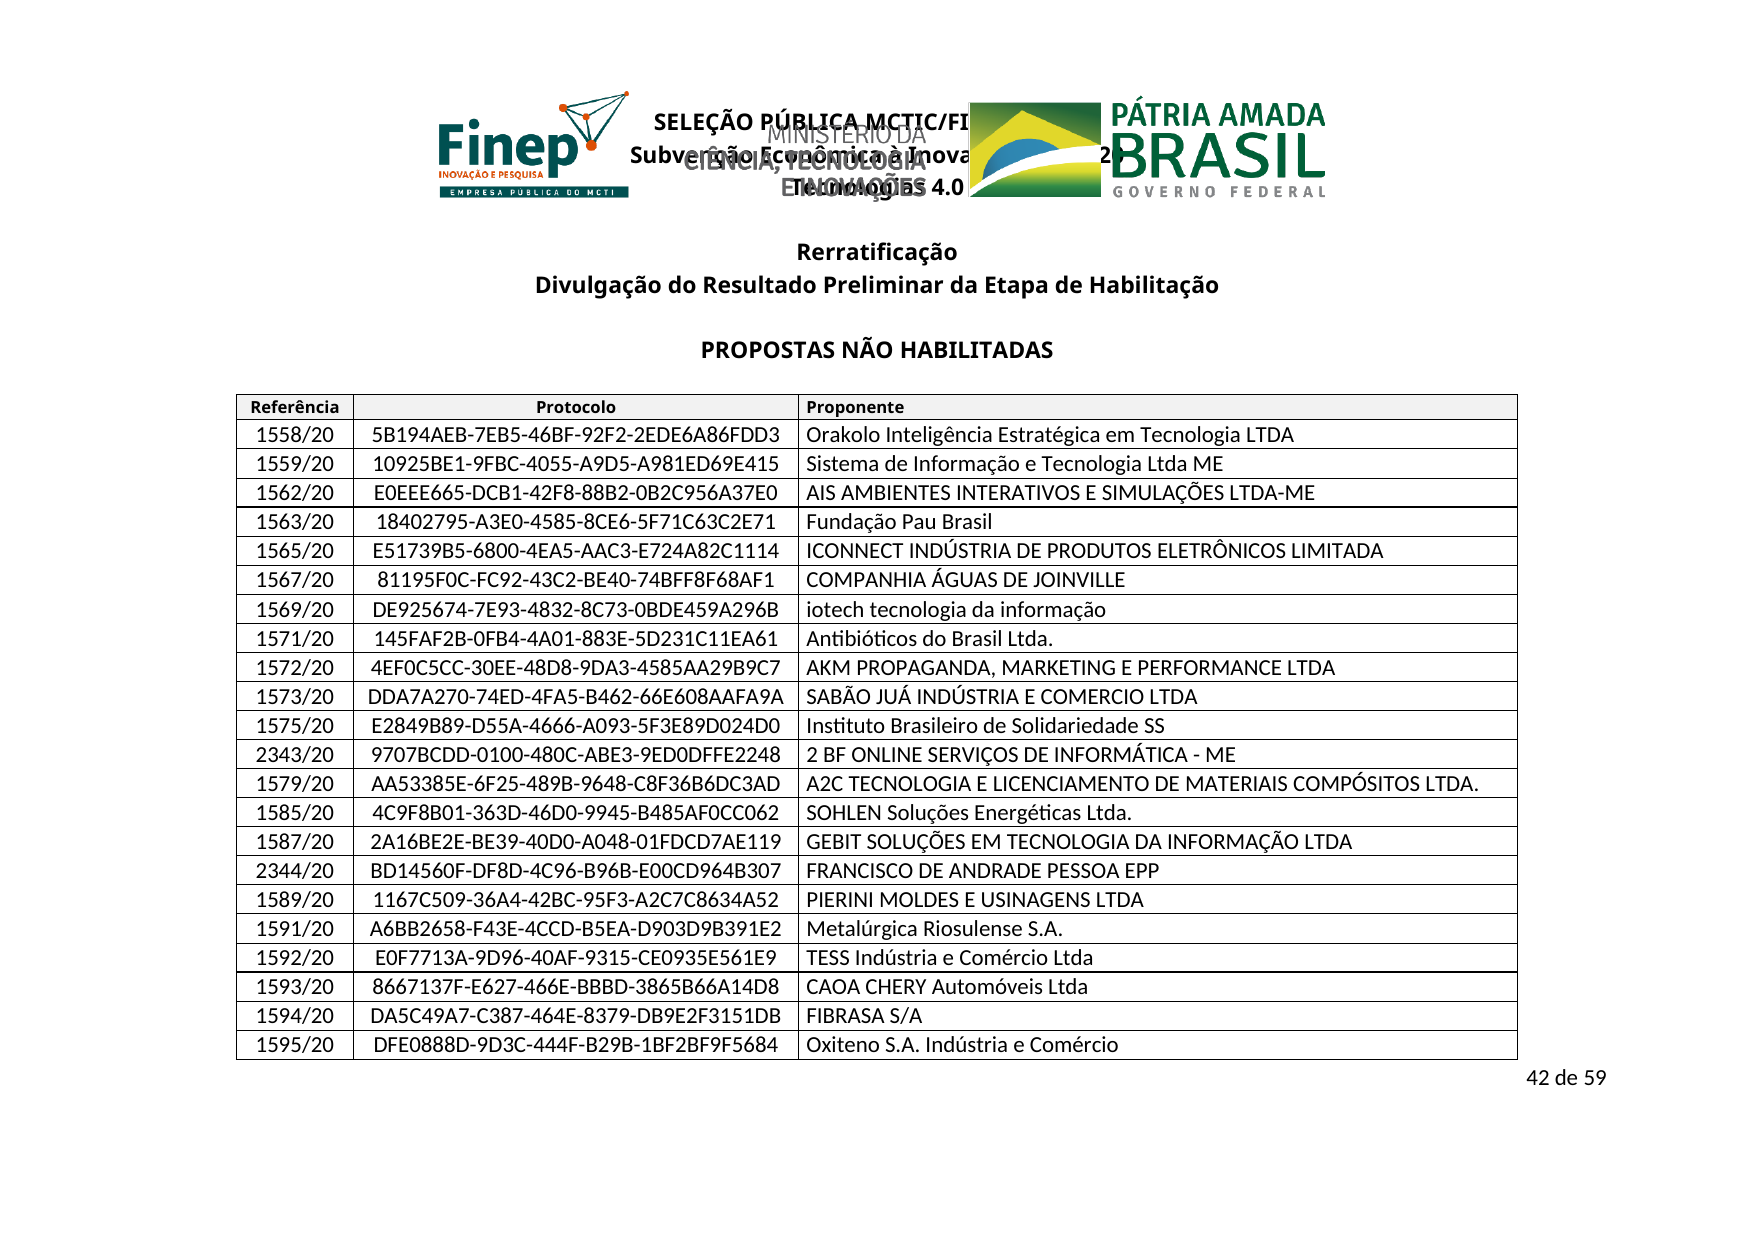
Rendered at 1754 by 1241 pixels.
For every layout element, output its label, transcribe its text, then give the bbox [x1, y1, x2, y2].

table_cell DDA7A270-74ED-4FA5-B462-66E608AAFA9A [354, 682, 798, 710]
table_cell 8667137F-E627-466E-BBBD-3865B66A14D8 [354, 973, 798, 1001]
table_cell SABÃO JUÁ INDÚSTRIA E COMERCIO LTDA [799, 682, 1517, 710]
table_cell 1593/20 [237, 973, 353, 1001]
table_cell ICONNECT INDÚSTRIA DE PRODUTOS ELETRÔNICOS LIMITADA [799, 537, 1517, 564]
table_cell Antibióticos do Brasil Ltda. [799, 624, 1517, 652]
table_cell E2849B89-D55A-4666-A093-5F3E89D024D0 [354, 711, 798, 739]
table_cell 1589/20 [237, 885, 353, 913]
table_cell 1559/20 [237, 449, 353, 477]
table_header Protocolo [354, 395, 798, 419]
table_cell A2C TECNOLOGIA E LICENCIAMENTO DE MATERIAIS COMPÓSITOS LTDA. [799, 769, 1517, 797]
table_cell Orakolo Inteligência Estratégica em Tecnologia LTDA [799, 420, 1517, 448]
table_cell 81195F0C-FC92-43C2-BE40-74BFF8F68AF1 [354, 566, 798, 594]
table_cell Sistema de Informação e Tecnologia Ltda ME [799, 449, 1517, 477]
table_cell GEBIT SOLUÇÕES EM TECNOLOGIA DA INFORMAÇÃO LTDA [799, 827, 1517, 855]
table_cell 1567/20 [237, 566, 353, 594]
table_cell 18402795-A3E0-4585-8CE6-5F71C63C2E71 [354, 508, 798, 536]
table_header Proponente [799, 395, 1517, 419]
table_cell 4EF0C5CC-30EE-48D8-9DA3-4585AA29B9C7 [354, 653, 798, 681]
table_cell iotech tecnologia da informação [799, 595, 1517, 623]
table_cell FIBRASA S/A [799, 1002, 1517, 1029]
table_cell AKM PROPAGANDA, MARKETING E PERFORMANCE LTDA [799, 653, 1517, 681]
table_cell 1595/20 [237, 1031, 353, 1059]
table_cell 1579/20 [237, 769, 353, 797]
table_cell 2 BF ONLINE SERVIÇOS DE INFORMÁTICA - ME [799, 740, 1517, 768]
table_cell 1562/20 [237, 479, 353, 506]
table_cell A6BB2658-F43E-4CCD-B5EA-D903D9B391E2 [354, 914, 798, 942]
table_cell DFE0888D-9D3C-444F-B29B-1BF2BF9F5684 [354, 1031, 798, 1059]
table_cell FRANCISCO DE ANDRADE PESSOA EPP [799, 856, 1517, 884]
table_cell 1563/20 [237, 508, 353, 536]
table_cell DE925674-7E93-4832-8C73-0BDE459A296B [354, 595, 798, 623]
table_cell E0F7713A-9D96-40AF-9315-CE0935E561E9 [354, 944, 798, 971]
table_cell AA53385E-6F25-489B-9648-C8F36B6DC3AD [354, 769, 798, 797]
table_cell 10925BE1-9FBC-4055-A9D5-A981ED69E415 [354, 449, 798, 477]
table_cell SOHLEN Soluções Energéticas Ltda. [799, 798, 1517, 826]
table_cell 1167C509-36A4-42BC-95F3-A2C7C8634A52 [354, 885, 798, 913]
table_cell DA5C49A7-C387-464E-8379-DB9E2F3151DB [354, 1002, 798, 1029]
table_cell 2A16BE2E-BE39-40D0-A048-01FDCD7AE119 [354, 827, 798, 855]
table_cell 1591/20 [237, 914, 353, 942]
table_cell COMPANHIA ÁGUAS DE JOINVILLE [799, 566, 1517, 594]
table_cell PIERINI MOLDES E USINAGENS LTDA [799, 885, 1517, 913]
table_cell E51739B5-6800-4EA5-AAC3-E724A82C1114 [354, 537, 798, 564]
table_cell 1592/20 [237, 944, 353, 971]
table_cell 1573/20 [237, 682, 353, 710]
table_cell AIS AMBIENTES INTERATIVOS E SIMULAÇÕES LTDA-ME [799, 479, 1517, 506]
table_cell Fundação Pau Brasil [799, 508, 1517, 536]
table_cell 1575/20 [237, 711, 353, 739]
table_cell 9707BCDD-0100-480C-ABE3-9ED0DFFE2248 [354, 740, 798, 768]
table_cell 145FAF2B-0FB4-4A01-883E-5D231C11EA61 [354, 624, 798, 652]
table_cell 2344/20 [237, 856, 353, 884]
table_cell 1571/20 [237, 624, 353, 652]
table_cell 1572/20 [237, 653, 353, 681]
table_cell TESS Indústria e Comércio Ltda [799, 944, 1517, 971]
table_cell 1565/20 [237, 537, 353, 564]
table_header Referência [237, 395, 353, 419]
table_cell 1569/20 [237, 595, 353, 623]
table_cell 5B194AEB-7EB5-46BF-92F2-2EDE6A86FDD3 [354, 420, 798, 448]
table_cell 4C9F8B01-363D-46D0-9945-B485AF0CC062 [354, 798, 798, 826]
table_cell E0EEE665-DCB1-42F8-88B2-0B2C956A37E0 [354, 479, 798, 506]
table_cell Instituto Brasileiro de Solidariedade SS [799, 711, 1517, 739]
table_cell 1558/20 [237, 420, 353, 448]
table_cell 1585/20 [237, 798, 353, 826]
table_cell Metalúrgica Riosulense S.A. [799, 914, 1517, 942]
table_cell CAOA CHERY Automóveis Ltda [799, 973, 1517, 1001]
table_cell Oxiteno S.A. Indústria e Comércio [799, 1031, 1517, 1059]
table_cell BD14560F-DF8D-4C96-B96B-E00CD964B307 [354, 856, 798, 884]
table_cell 2343/20 [237, 740, 353, 768]
table_cell 1587/20 [237, 827, 353, 855]
table_cell 1594/20 [237, 1002, 353, 1029]
